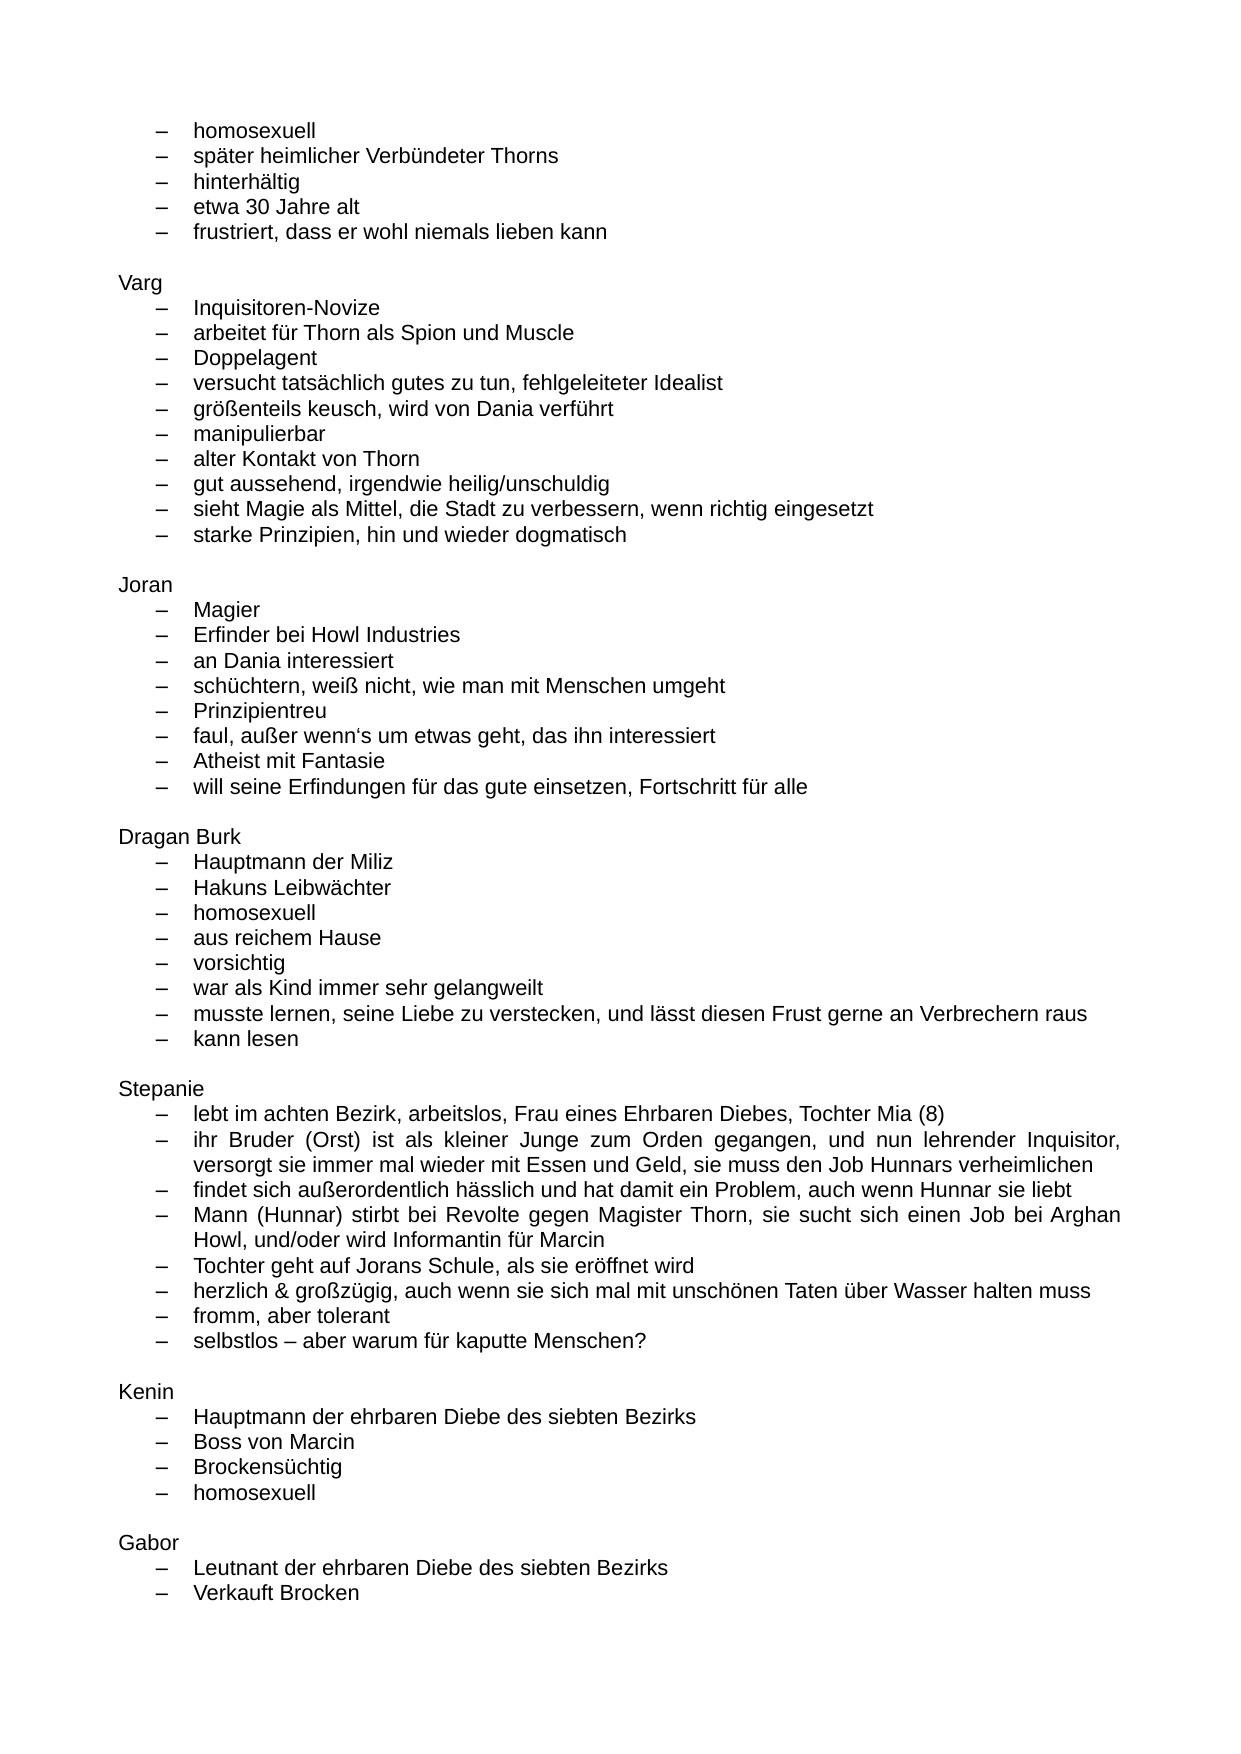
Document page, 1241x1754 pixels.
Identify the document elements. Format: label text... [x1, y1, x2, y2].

list kann lesen [156, 1026, 1122, 1051]
list an Dania interessiert [156, 647, 1122, 673]
list musste lernen, seine Liebe zu verstecken, und lässt diesen Frust gerne an Verbrechern raus [156, 1000, 1122, 1026]
list homosexuell [156, 1479, 1122, 1504]
list Tochter geht auf Jorans Schule, als sie eröffnet wird [156, 1252, 1122, 1278]
text Gabor [118, 1530, 1122, 1555]
list sieht Magie als Mittel, die Stadt zu verbessern, wenn richtig eingesetzt [156, 496, 1122, 521]
list starke Prinzipien, hin und wieder dogmatisch [156, 521, 1122, 547]
list Hauptmann der Miliz [156, 849, 1122, 874]
list schüchtern, weiß nicht, wie man mit Menschen umgeht [156, 673, 1122, 698]
list Brockensüchtig [156, 1454, 1122, 1479]
list gut aussehend, irgendwie heilig/unschuldig [156, 471, 1122, 496]
list Leutnant der ehrbaren Diebe des siebten Bezirks [156, 1555, 1122, 1580]
list will seine Erfindungen für das gute einsetzen, Fortschritt für alle [156, 773, 1122, 799]
list Prinzipientreu [156, 698, 1122, 723]
list Magier [156, 597, 1122, 622]
list Hauptmann der ehrbaren Diebe des siebten Bezirks [156, 1404, 1122, 1429]
list größenteils keusch, wird von Dania verführt [156, 395, 1122, 421]
list Hakuns Leibwächter [156, 874, 1122, 899]
list manipulierbar [156, 421, 1122, 446]
list ihr Bruder (Orst) ist als kleiner Junge zum Orden gegangen, und nun lehrender Inquisitor, versorgt sie immer mal wieder mit Essen und Geld, sie muss den Job Hunnars verheimlichen [156, 1126, 1122, 1177]
text Kenin [118, 1378, 1122, 1404]
text Varg [118, 269, 1122, 294]
list vorsichtig [156, 950, 1122, 975]
list versucht tatsächlich gutes zu tun, fehlgeleiteter Idealist [156, 370, 1122, 395]
list später heimlicher Verbündeter Thorns [156, 143, 1122, 168]
list Erfinder bei Howl Industries [156, 622, 1122, 647]
list Boss von Marcin [156, 1429, 1122, 1454]
list hinterhältig [156, 168, 1122, 194]
list Mann (Hunnar) stirbt bei Revolte gegen Magister Thorn, sie sucht sich einen Job bei Arghan Howl, und/oder wird Informantin für Marcin [156, 1202, 1122, 1252]
list arbeitet für Thorn als Spion und Muscle [156, 320, 1122, 345]
list homosexuell [156, 899, 1122, 925]
list selbstlos – aber warum für kaputte Menschen? [156, 1328, 1122, 1353]
list Inquisitoren-Novize [156, 294, 1122, 320]
list findet sich außerordentlich hässlich und hat damit ein Problem, auch wenn Hunnar sie liebt [156, 1177, 1122, 1202]
list lebt im achten Bezirk, arbeitslos, Frau eines Ehrbaren Diebes, Tochter Mia (8) [156, 1101, 1122, 1126]
list alter Kontakt von Thorn [156, 446, 1122, 471]
list frustriert, dass er wohl niemals lieben kann [156, 219, 1122, 244]
list Verkauft Brocken [156, 1580, 1122, 1605]
list etwa 30 Jahre alt [156, 194, 1122, 219]
list herzlich & großzügig, auch wenn sie sich mal mit unschönen Taten über Wasser halten muss [156, 1278, 1122, 1303]
list faul, außer wenn‘s um etwas geht, das ihn interessiert [156, 723, 1122, 748]
list fromm, aber tolerant [156, 1303, 1122, 1328]
text Dragan Burk [118, 824, 1122, 849]
text Stepanie [118, 1076, 1122, 1101]
list aus reichem Hause [156, 925, 1122, 950]
list war als Kind immer sehr gelangweilt [156, 975, 1122, 1000]
text Joran [118, 572, 1122, 597]
list Atheist mit Fantasie [156, 748, 1122, 773]
list Doppelagent [156, 345, 1122, 370]
list homosexuell [156, 118, 1122, 143]
